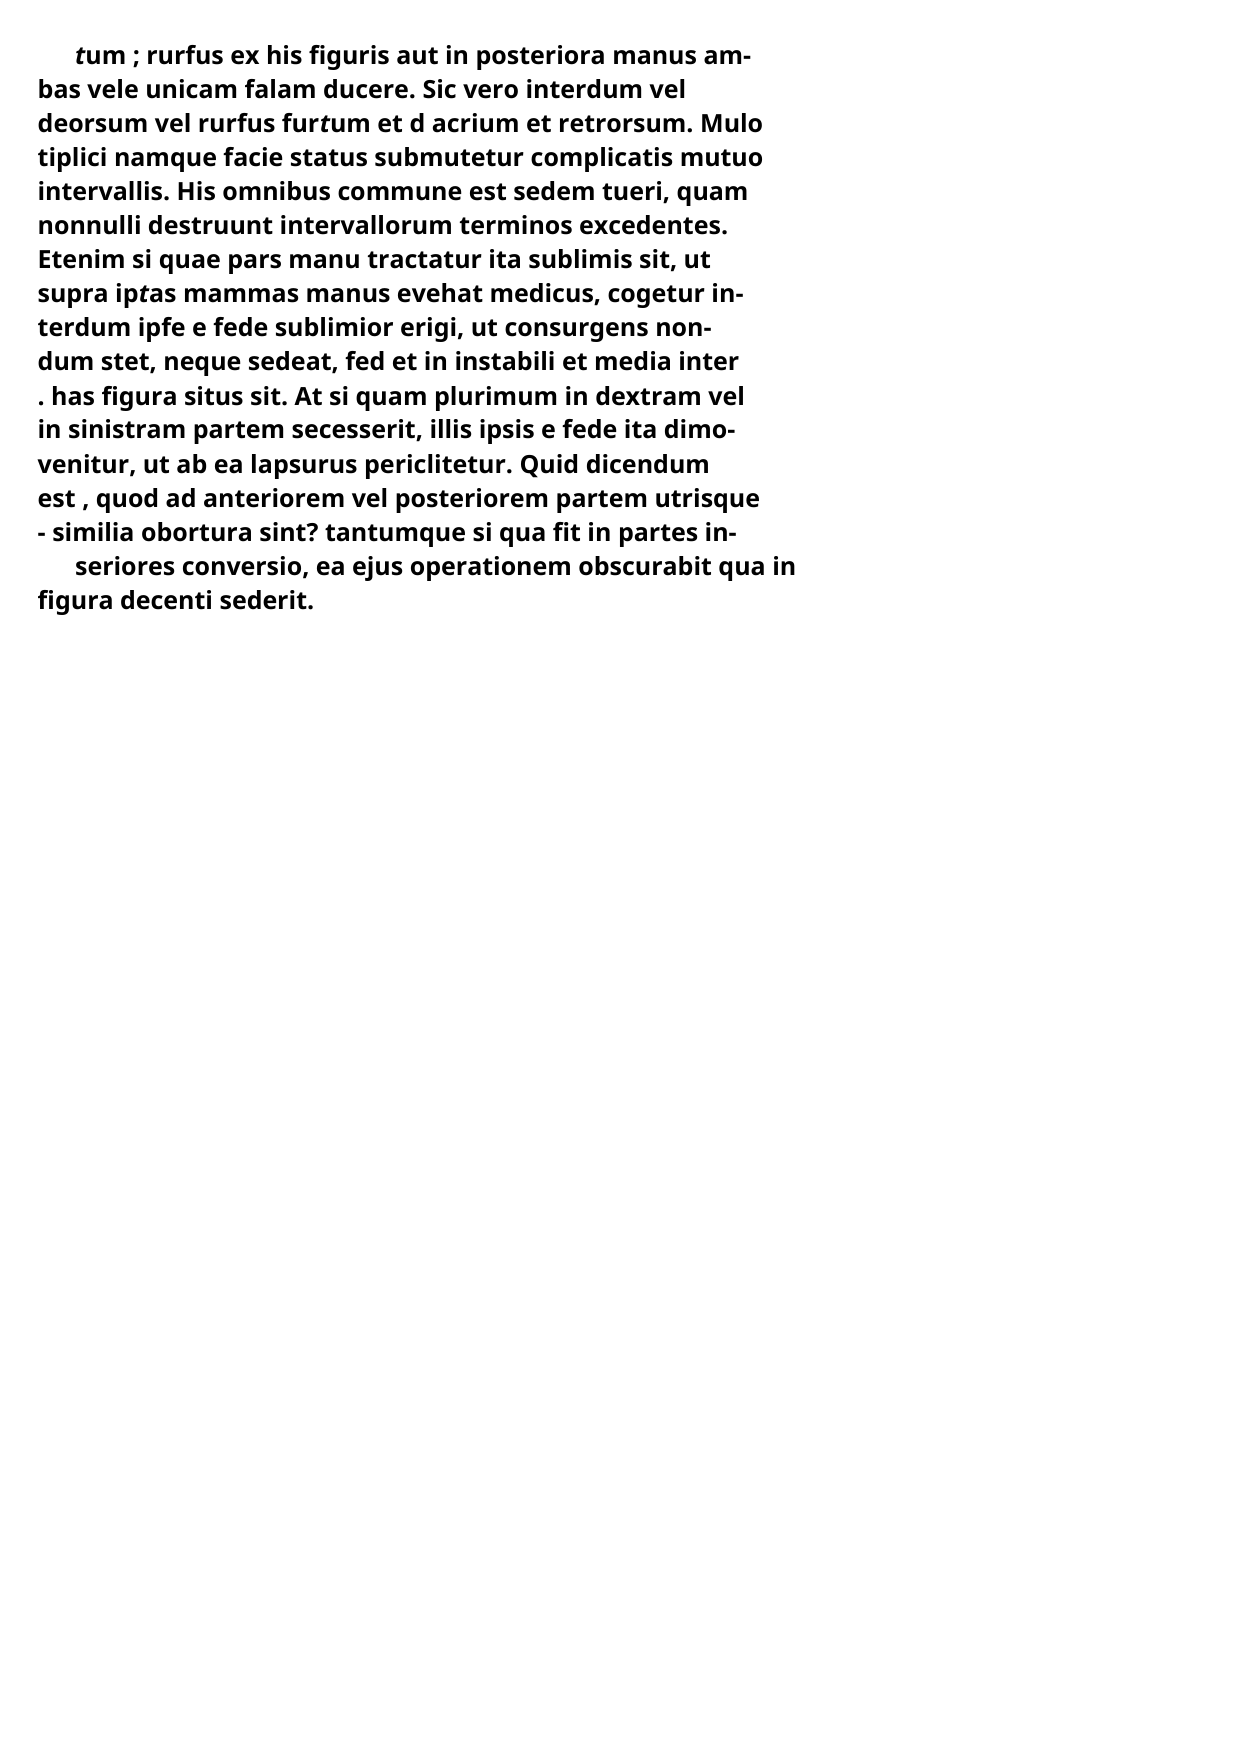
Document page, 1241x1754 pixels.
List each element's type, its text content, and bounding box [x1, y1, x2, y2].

text seriores conversio, ea ejus operationem obscurabit qua in figura decenti sederit. [37, 548, 1203, 617]
text tum ; rurfus ex his figuris aut in posteriora manus am- bas vele unicam falam ducere. Sic vero interdum vel deorsum vel rurfus furtum et d acrium et retrorsum. Mulo tiplici namque facie status submutetur complicatis mutuo intervallis. His omnibus commune est sedem tueri, quam nonnulli destruunt intervallorum terminos excedentes. Etenim si quae pars manu tractatur ita sublimis sit, ut supra iptas mammas manus evehat medicus, cogetur in- terdum ipfe e fede sublimior erigi, ut consurgens non- dum stet, neque sedeat, fed et in instabili et media inter . has figura situs sit. At si quam plurimum in dextram vel in sinistram partem secesserit, illis ipsis e fede ita dimo- venitur, ut ab ea lapsurus periclitetur. Quid dicendum est , quod ad anteriorem vel posteriorem partem utrisque - similia obortura sint? tantumque si qua fit in partes in- [37, 37, 1203, 548]
